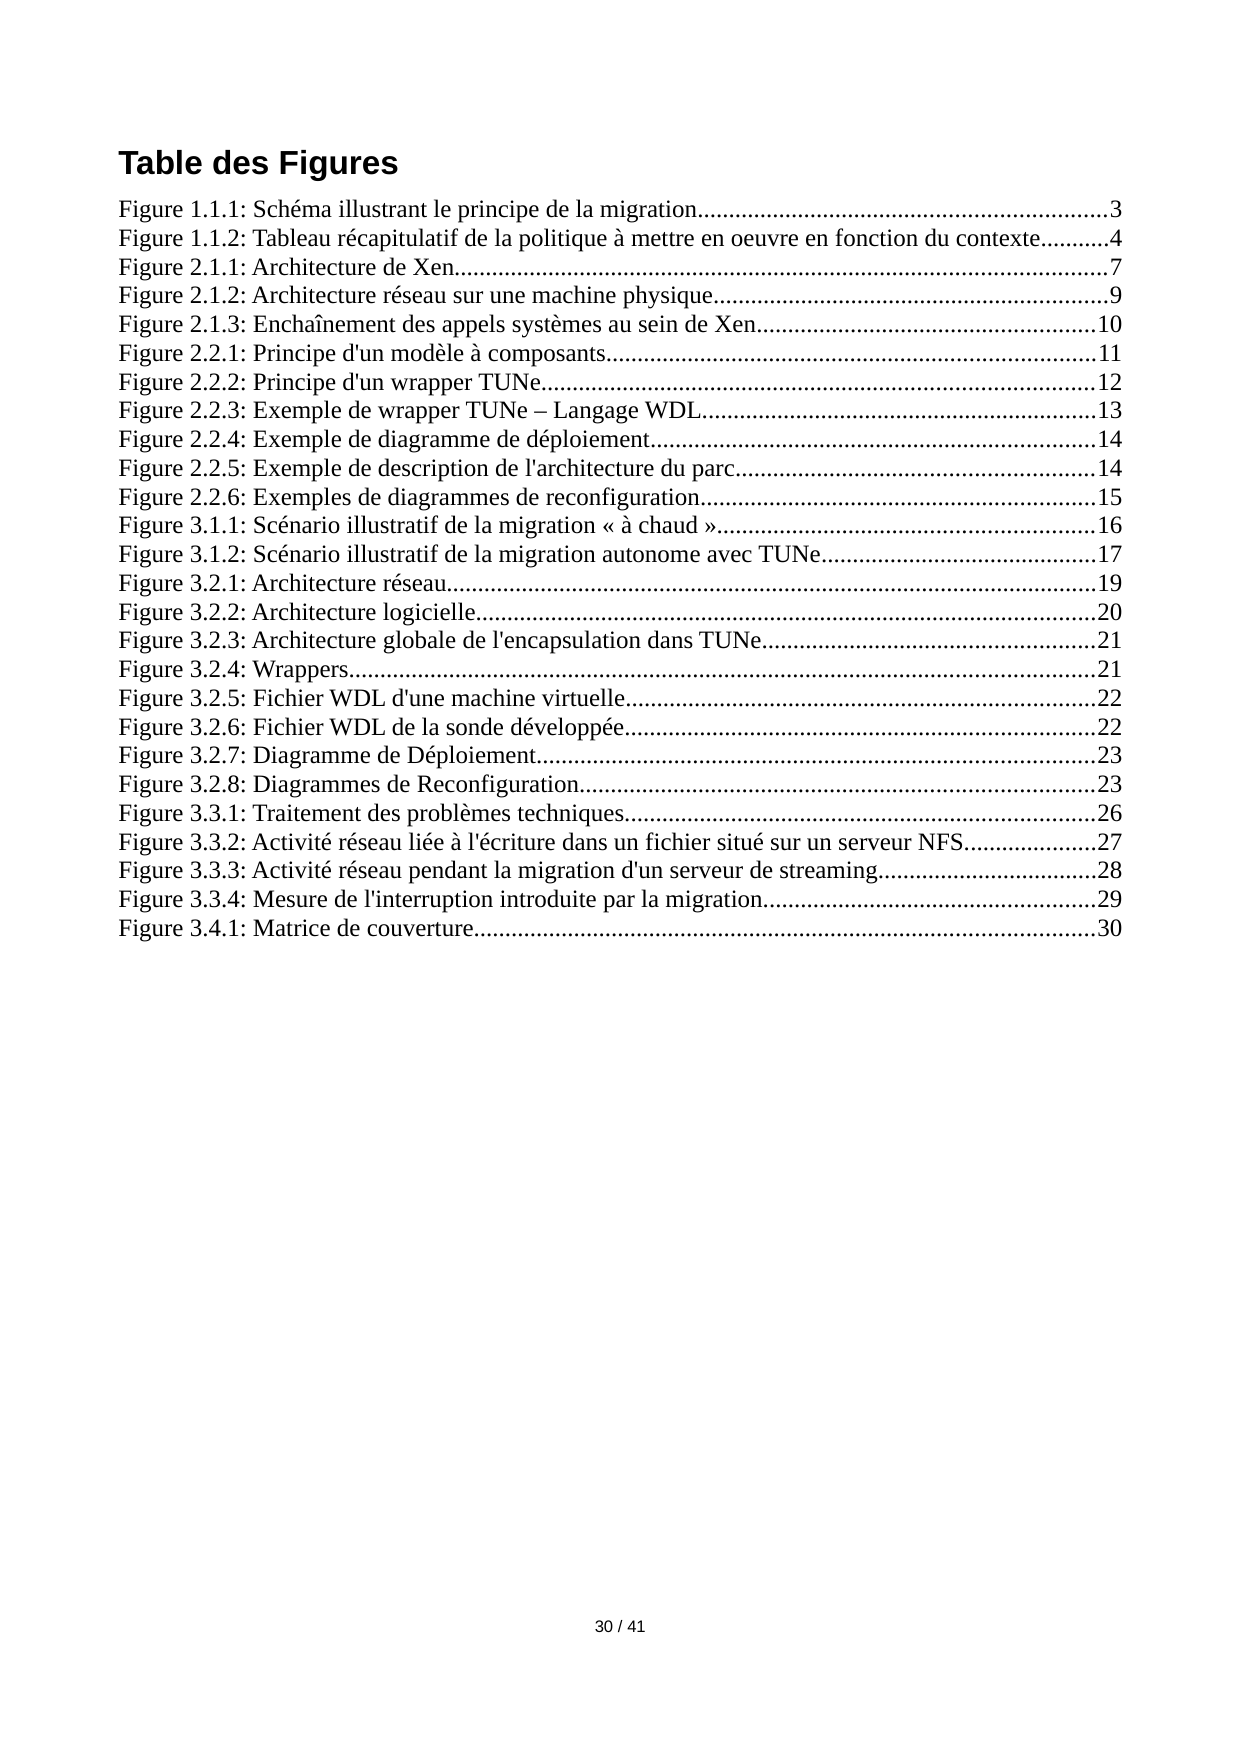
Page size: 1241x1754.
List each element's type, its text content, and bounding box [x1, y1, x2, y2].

text Figure 2.2.3: Exemple de wrapper TUNe – Langage WDL. 13 [118, 395, 1122, 424]
text Figure 2.1.2: Architecture réseau sur une machine physique 9 [118, 280, 1122, 309]
text Figure 1.1.2: Tableau récapitulatif de la politique à mettre en oeuvre en fonction du contexte 4 [118, 223, 1122, 252]
text Figure 3.4.1: Matrice de couverture. 30 [118, 913, 1122, 942]
text Figure 2.2.5: Exemple de description de l'architecture du parc 14 [118, 453, 1122, 482]
text Figure 3.2.8: Diagrammes de Reconfiguration 23 [118, 769, 1122, 798]
text Figure 2.2.2: Principe d'un wrapper TUNe 12 [118, 367, 1122, 395]
text Figure 1.1.1: Schéma illustrant le principe de la migration 3 [118, 194, 1122, 223]
text Figure 3.2.4: Wrappers 21 [118, 654, 1122, 683]
text Figure 3.1.2: Scénario illustratif de la migration autonome avec TUNe 17 [118, 539, 1122, 568]
text Figure 3.3.4: Mesure de l'interruption introduite par la migration. 29 [118, 884, 1122, 913]
text Figure 2.1.3: Enchaînement des appels systèmes au sein de Xen 10 [118, 309, 1122, 338]
text Figure 2.2.6: Exemples de diagrammes de reconfiguration 15 [118, 482, 1122, 510]
text Figure 3.3.2: Activité réseau liée à l'écriture dans un fichier situé sur un serveur NFS. 27 [118, 827, 1122, 855]
text Figure 3.2.2: Architecture logicielle 20 [118, 597, 1122, 625]
text Figure 3.2.3: Architecture globale de l'encapsulation dans TUNe 21 [118, 625, 1122, 654]
text Figure 3.2.1: Architecture réseau 19 [118, 568, 1122, 597]
text Figure 3.2.5: Fichier WDL d'une machine virtuelle 22 [118, 683, 1122, 712]
text Figure 3.3.1: Traitement des problèmes techniques. 26 [118, 798, 1122, 827]
text Figure 3.2.7: Diagramme de Déploiement 23 [118, 740, 1122, 769]
text Figure 3.2.6: Fichier WDL de la sonde développée 22 [118, 712, 1122, 740]
text Figure 2.2.4: Exemple de diagramme de déploiement 14 [118, 424, 1122, 453]
text Figure 2.2.1: Principe d'un modèle à composants. 11 [118, 338, 1122, 367]
text Figure 3.3.3: Activité réseau pendant la migration d'un serveur de streaming. 28 [118, 855, 1122, 884]
subtitle Table des Figures [118, 143, 1122, 182]
text Figure 3.1.1: Scénario illustratif de la migration « à chaud » 16 [118, 510, 1122, 539]
text Figure 2.1.1: Architecture de Xen 7 [118, 252, 1122, 280]
